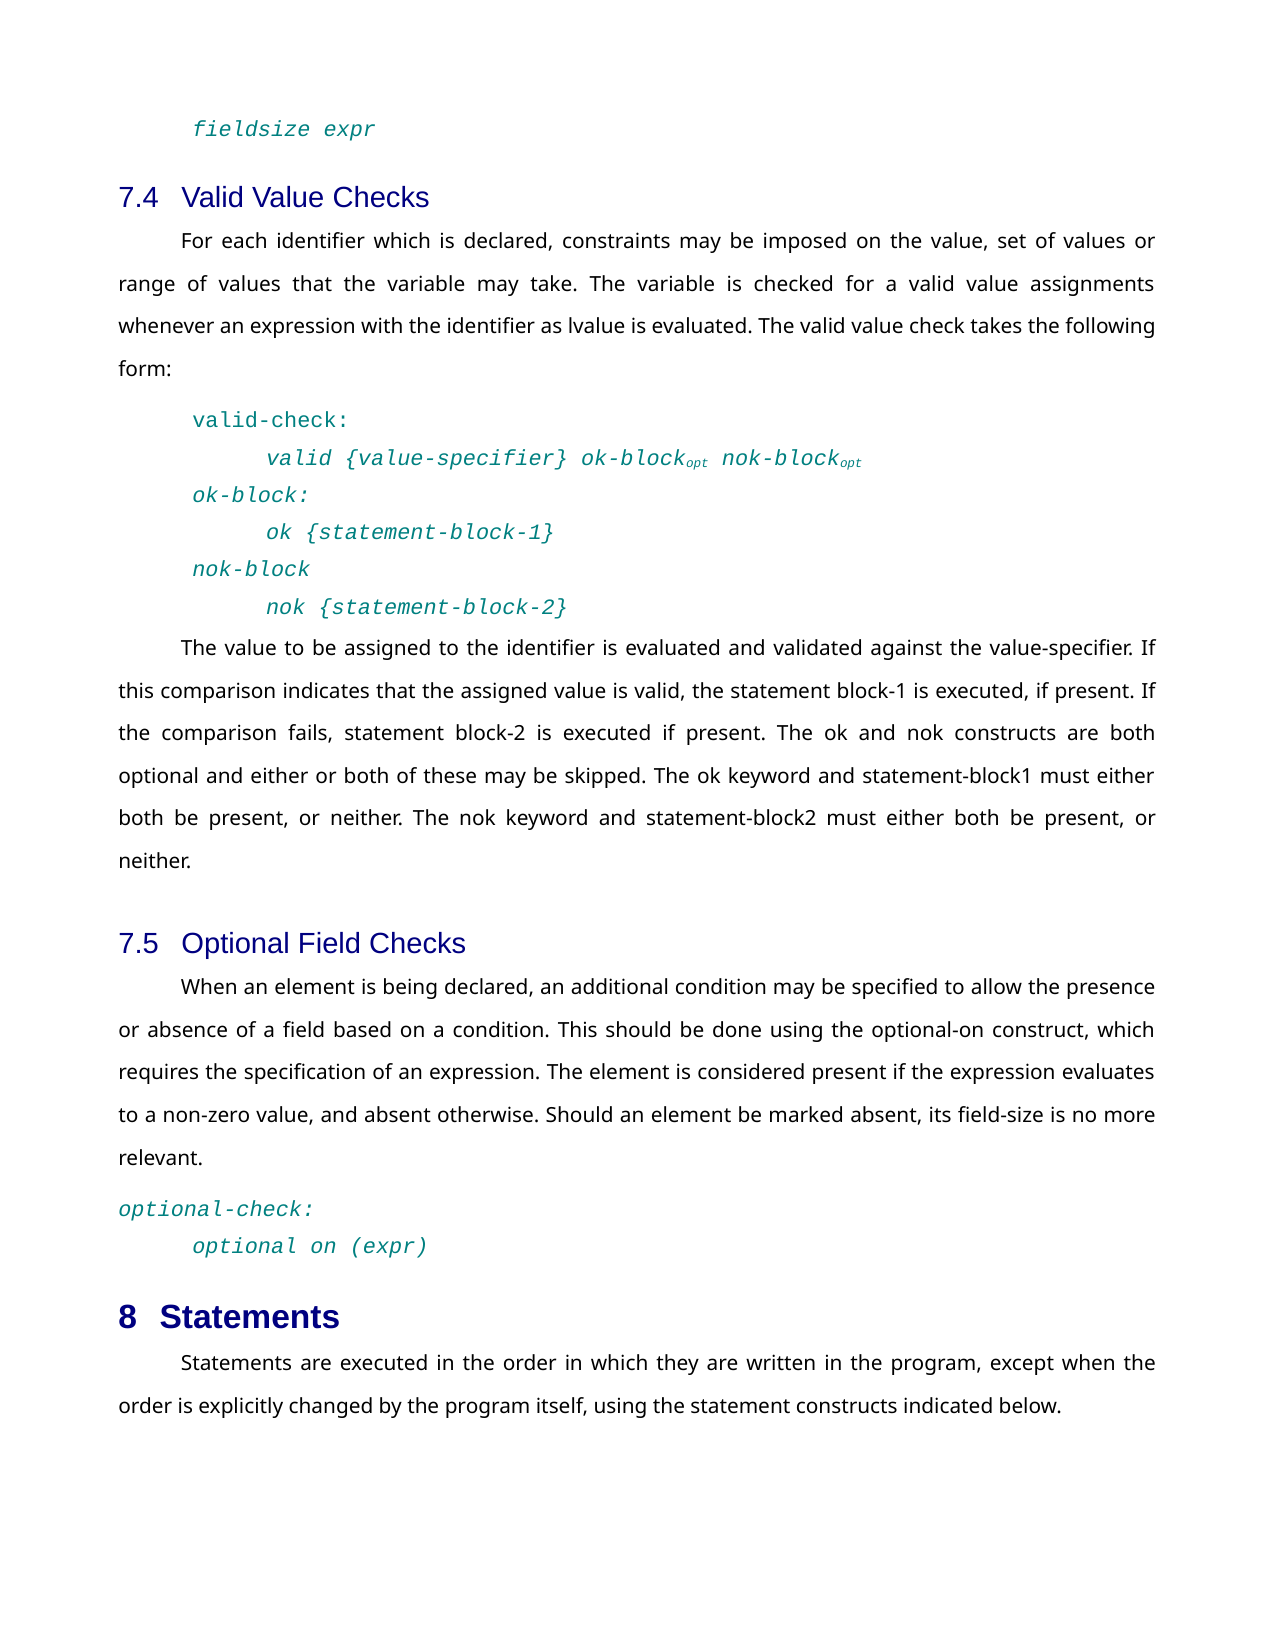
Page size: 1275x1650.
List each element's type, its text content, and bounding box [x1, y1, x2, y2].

subtitle Statements [118, 1297, 1157, 1336]
text nok {statement-block-2} [118, 596, 1157, 621]
text The value to be assigned to the identifier is evaluated and validated against the value-specifier. If this comparison indicates that the assigned value is valid, the statement block-1 is executed, if present. If the comparison fails, statement block-2 is executed if present. The ok and nok constructs are both optional and either or both of these may be skipped. The ok keyword and statement-block1 must either both be present, or neither. The nok keyword and statement-block2 must either both be present, or neither. [118, 633, 1157, 874]
subtitle Optional Field Checks [118, 926, 1157, 960]
text nok-block [118, 558, 1157, 583]
text When an element is being declared, an additional condition may be specified to allow the presence or absence of a field based on a condition. This should be done using the optional-on construct, which requires the specification of an expression. The element is considered present if the expression evaluates to a non-zero value, and absent otherwise. Should an element be marked absent, its field-size is no more relevant. [118, 972, 1157, 1171]
text ok-block: [118, 484, 1157, 509]
text ok {statement-block-1} [118, 521, 1157, 546]
text optional on (expr) [118, 1235, 1157, 1260]
text optional-check: [118, 1198, 1157, 1223]
text For each identifier which is declared, constraints may be imposed on the value, set of values or range of values that the variable may take. The variable is checked for a valid value assignments whenever an expression with the identifier as lvalue is evaluated. The valid value check takes the following form: [118, 226, 1157, 383]
text Statements are executed in the order in which they are written in the program, except when the order is explicitly changed by the program itself, using the statement constructs indicated below. [118, 1348, 1157, 1419]
text valid-check: [118, 409, 1157, 434]
subtitle Valid Value Checks [118, 180, 1157, 214]
text fieldsize expr [118, 118, 1157, 143]
text valid {value-specifier} ok-blockopt nok-blockopt [118, 447, 1157, 471]
